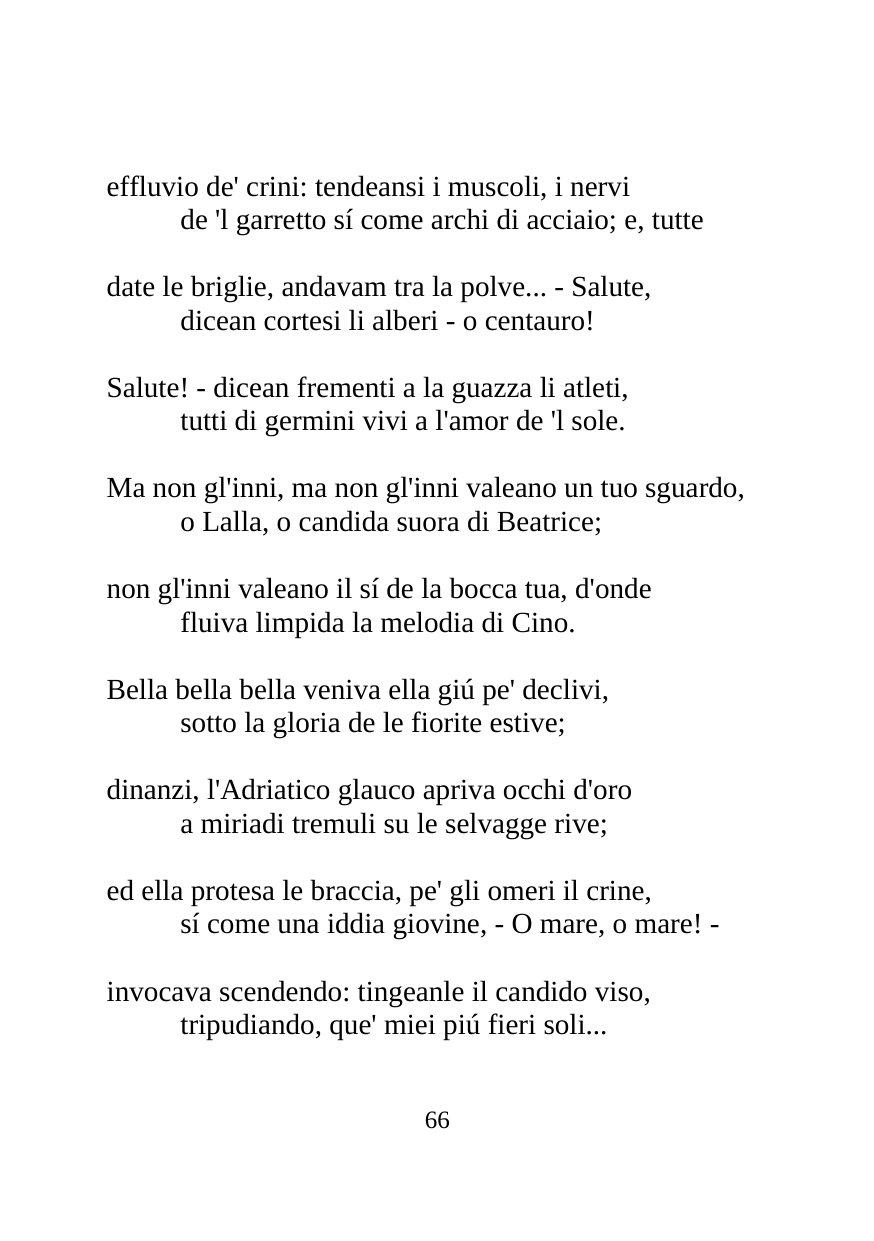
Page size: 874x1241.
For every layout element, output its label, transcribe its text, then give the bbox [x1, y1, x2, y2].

text dicean cortesi li alberi - o centauro! [106, 303, 768, 336]
text o Lalla, o candida suora di Beatrice; [106, 504, 768, 538]
text sotto la gloria de le fiorite estive; [106, 705, 768, 739]
text Salute! - dicean frementi a la guazza li atleti, [106, 370, 768, 403]
text Ma non gl'inni, ma non gl'inni valeano un tuo sguardo, [106, 471, 768, 504]
text fluiva limpida la melodia di Cino. [106, 605, 768, 638]
text ed ella protesa le braccia, pe' gli omeri il crine, [106, 873, 768, 907]
text sí come una iddia giovine, - O mare, o mare! - [106, 907, 768, 940]
text tutti di germini vivi a l'amor de 'l sole. [106, 403, 768, 437]
text dinanzi, l'Adriatico glauco apriva occhi d'oro [106, 772, 768, 806]
text invocava scendendo: tingeanle il candido viso, [106, 974, 768, 1007]
text de 'l garretto sí come archi di acciaio; e, tutte [106, 202, 768, 236]
text effluvio de' crini: tendeansi i muscoli, i nervi [106, 169, 768, 202]
text date le briglie, andavam tra la polve... - Salute, [106, 269, 768, 303]
text non gl'inni valeano il sí de la bocca tua, d'onde [106, 571, 768, 605]
text Bella bella bella veniva ella giú pe' declivi, [106, 672, 768, 705]
text a miriadi tremuli su le selvagge rive; [106, 806, 768, 839]
text tripudiando, que' miei piú fieri soli... [106, 1007, 768, 1041]
